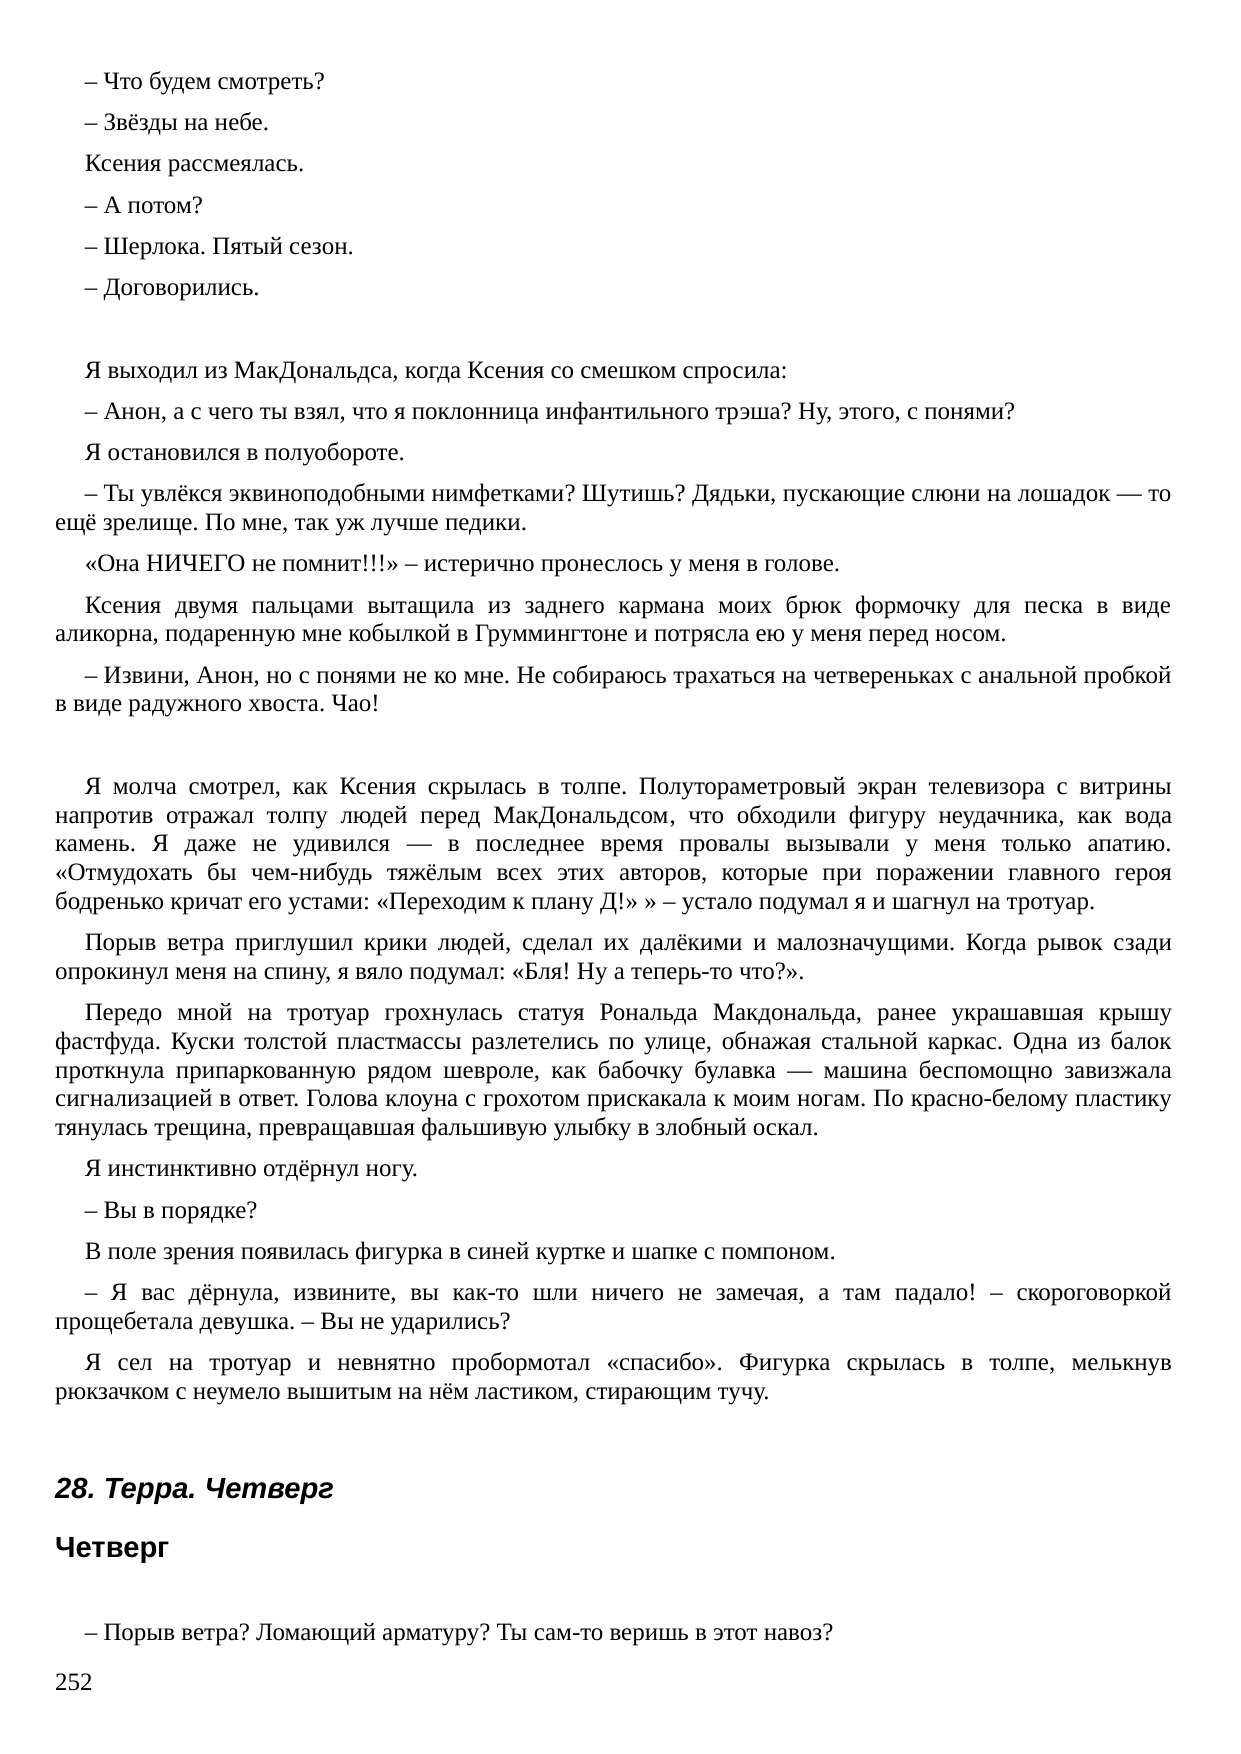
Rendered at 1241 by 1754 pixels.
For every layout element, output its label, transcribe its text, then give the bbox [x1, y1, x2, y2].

text Передо мной на тротуар грохнулась статуя Рональда Макдональда, ранее украшавшая крышу фастфуда. Куски толстой пластмассы разлетелись по улице, обнажая стальной каркас. Одна из балок проткнула припаркованную рядом шевроле, как бабочку булавка — машина беспомощно завизжала сигнализацией в ответ. Голова клоуна с грохотом прискакала к моим ногам. По красно-белому пластику тянулась трещина, превращавшая фальшивую улыбку в злобный оскал. [55, 997, 1173, 1141]
text – Извини, Анон, но с понями не ко мне. Не собираюсь трахаться на четвереньках с анальной пробкой в виде радужного хвоста. Чао! [55, 660, 1173, 717]
text Ксения двумя пальцами вытащила из заднего кармана моих брюк формочку для песка в виде аликорна, подаренную мне кобылкой в Груммингтоне и потрясла ею у меня перед носом. [55, 590, 1173, 647]
text – Анон, а с чего ты взял, что я поклонница инфантильного трэша? Ну, этого, с понями? [55, 396, 1173, 425]
text «Она НИЧЕГО не помнит!!!» – истерично пронеслось у меня в голове. [55, 548, 1173, 577]
subtitle Четверг [55, 1529, 1173, 1563]
text Ксения рассмеялась. [55, 148, 1173, 177]
text – Ты увлёкся эквиноподобными нимфетками? Шутишь? Дядьки, пускающие слюни на лошадок — то ещё зрелище. По мне, так уж лучше педики. [55, 478, 1173, 536]
text – Договорились. [55, 272, 1173, 301]
text – А потом? [55, 190, 1173, 218]
text Я молча смотрел, как Ксения скрылась в толпе. Полутораметровый экран телевизора с витрины напротив отражал толпу людей перед МакДональдсом, что обходили фигуру неудачника, как вода камень. Я даже не удивился — в последнее время провалы вызывали у меня только апатию. «Отмудохать бы чем-нибудь тяжёлым всех этих авторов, которые при поражении главного героя бодренько кричат его устами: «Переходим к плану Д!» » – устало подумал я и шагнул на тротуар. [55, 771, 1173, 915]
text Я сел на тротуар и невнятно пробормотал «спасибо». Фигурка скрылась в толпе, мелькнув рюкзачком с неумело вышитым на нём ластиком, стирающим тучу. [55, 1347, 1173, 1405]
text – Вы в порядке? [55, 1195, 1173, 1223]
text – Звёзды на небе. [55, 107, 1173, 136]
text В поле зрения появилась фигурка в синей куртке и шапке с помпоном. [55, 1236, 1173, 1265]
text Я инстинктивно отдёрнул ногу. [55, 1153, 1173, 1182]
text – Что будем смотреть? [55, 66, 1173, 95]
text Порыв ветра приглушил крики людей, сделал их далёкими и малозначущими. Когда рывок сзади опрокинул меня на спину, я вяло подумал: «Бля! Ну а теперь-то что?». [55, 927, 1173, 985]
text Я выходил из МакДональдса, когда Ксения со смешком спросила: [55, 355, 1173, 383]
text – Я вас дёрнула, извините, вы как-то шли ничего не замечая, а там падало! – скороговоркой прощебетала девушка. – Вы не ударились? [55, 1277, 1173, 1335]
text Я остановился в полуобороте. [55, 437, 1173, 466]
subtitle 28. Терра. Четверг [55, 1471, 1173, 1504]
text – Порыв ветра? Ломающий арматуру? Ты сам-то веришь в этот навоз? [55, 1617, 1173, 1646]
text – Шерлока. Пятый сезон. [55, 231, 1173, 260]
